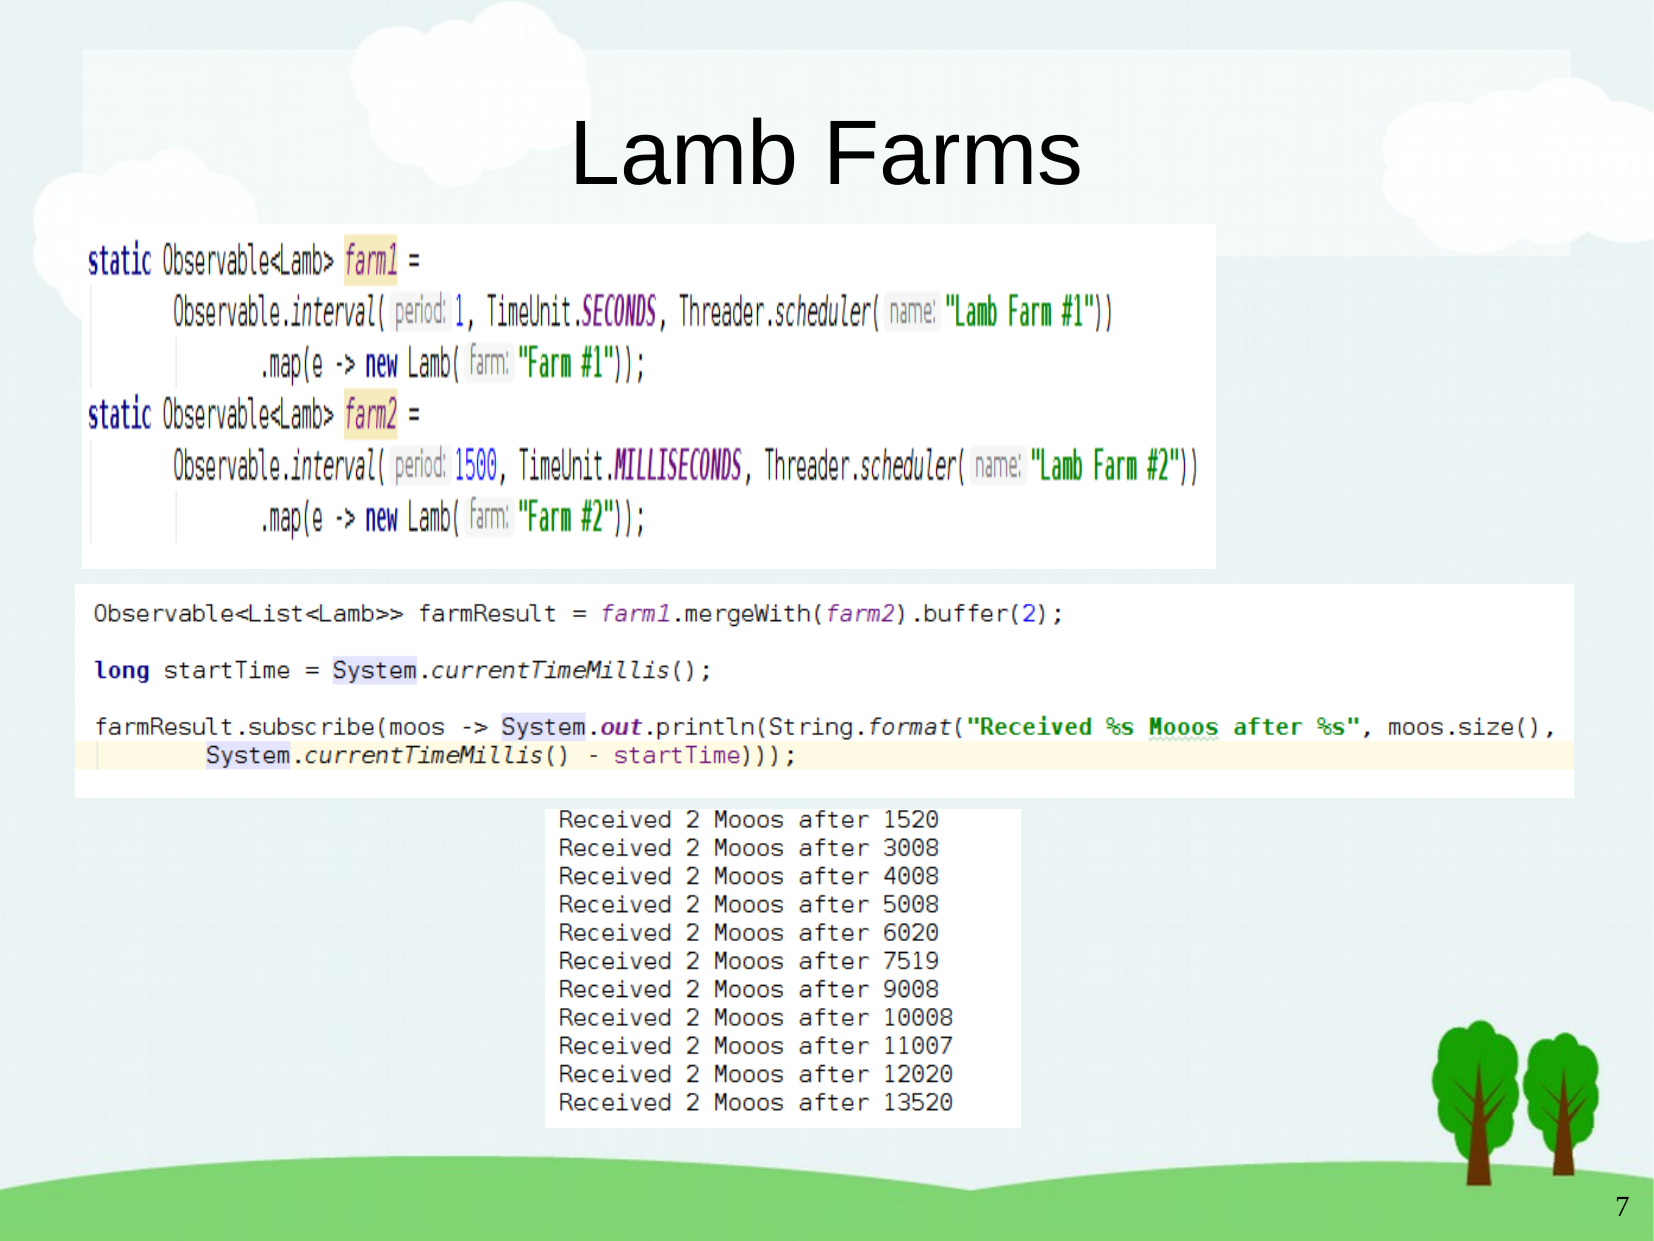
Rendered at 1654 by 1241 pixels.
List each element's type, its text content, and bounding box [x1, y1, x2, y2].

picture [0, 0, 1654, 1241]
title Lamb Farms [82, 49, 1571, 257]
